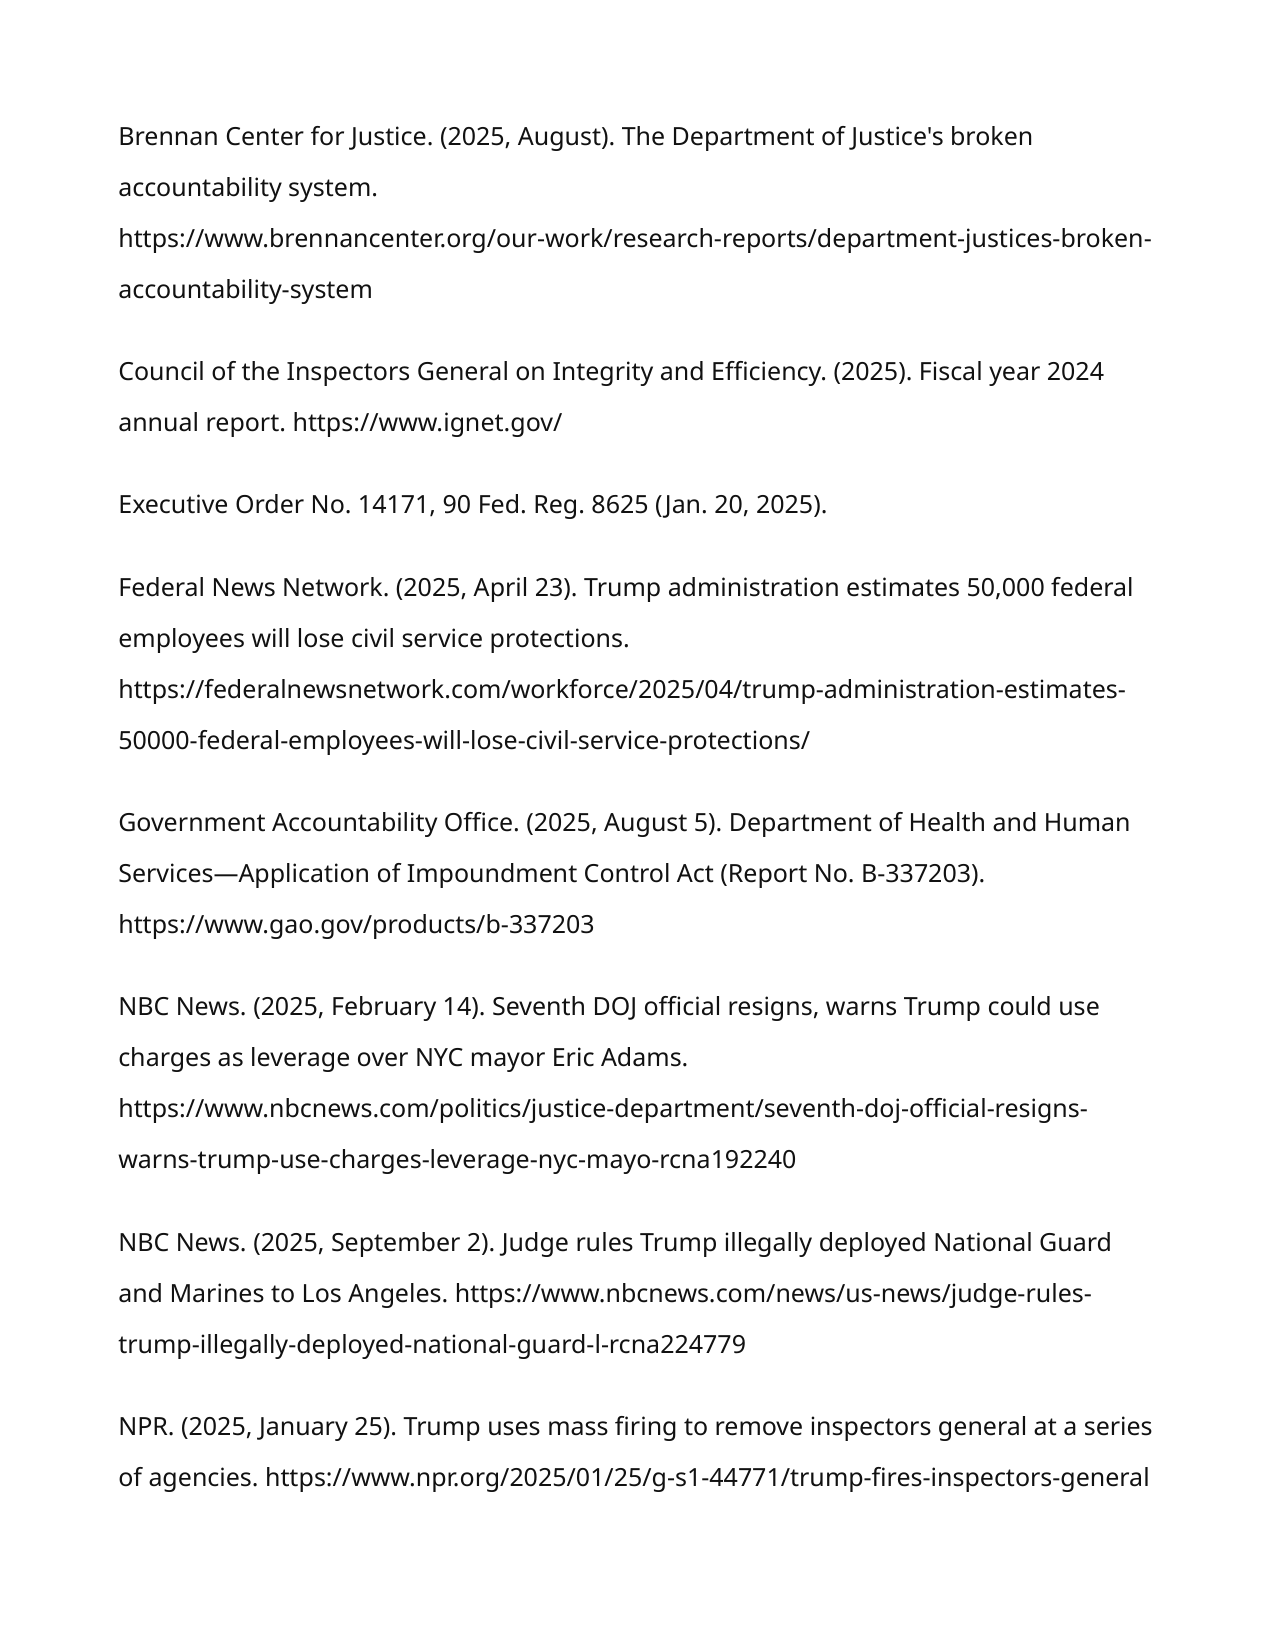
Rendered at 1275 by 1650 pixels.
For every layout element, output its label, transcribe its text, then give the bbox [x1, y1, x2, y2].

text NBC News. (2025, February 14). Seventh DOJ official resigns, warns Trump could use charges as leverage over NYC mayor Eric Adams. https://www.nbcnews.com/politics/justice-department/seventh-doj-official-resigns-warns-trump-use-charges-leverage-nyc-mayo-rcna192240 [118, 989, 1157, 1176]
text NBC News. (2025, September 2). Judge rules Trump illegally deployed National Guard and Marines to Los Angeles. https://www.nbcnews.com/news/us-news/judge-rules-trump-illegally-deployed-national-guard-l-rcna224779 [118, 1224, 1157, 1361]
text Government Accountability Office. (2025, August 5). Department of Health and Human Services—Application of Impoundment Control Act (Report No. B-337203). https://www.gao.gov/products/b-337203 [118, 804, 1157, 941]
text Brennan Center for Justice. (2025, August). The Department of Justice's broken accountability system. https://www.brennancenter.org/our-work/research-reports/department-justices-broken-accountability-system [118, 118, 1157, 305]
text Federal News Network. (2025, April 23). Trump administration estimates 50,000 federal employees will lose civil service protections. https://federalnewsnetwork.com/workforce/2025/04/trump-administration-estimates-50000-federal-employees-will-lose-civil-service-protections/ [118, 569, 1157, 756]
text Executive Order No. 14171, 90 Fed. Reg. 8625 (Jan. 20, 2025). [118, 487, 1157, 521]
text NPR. (2025, January 25). Trump uses mass firing to remove inspectors general at a series of agencies. https://www.npr.org/2025/01/25/g-s1-44771/trump-fires-inspectors-general [118, 1409, 1157, 1494]
text Council of the Inspectors General on Integrity and Efficiency. (2025). Fiscal year 2024 annual report. https://www.ignet.gov/ [118, 353, 1157, 439]
